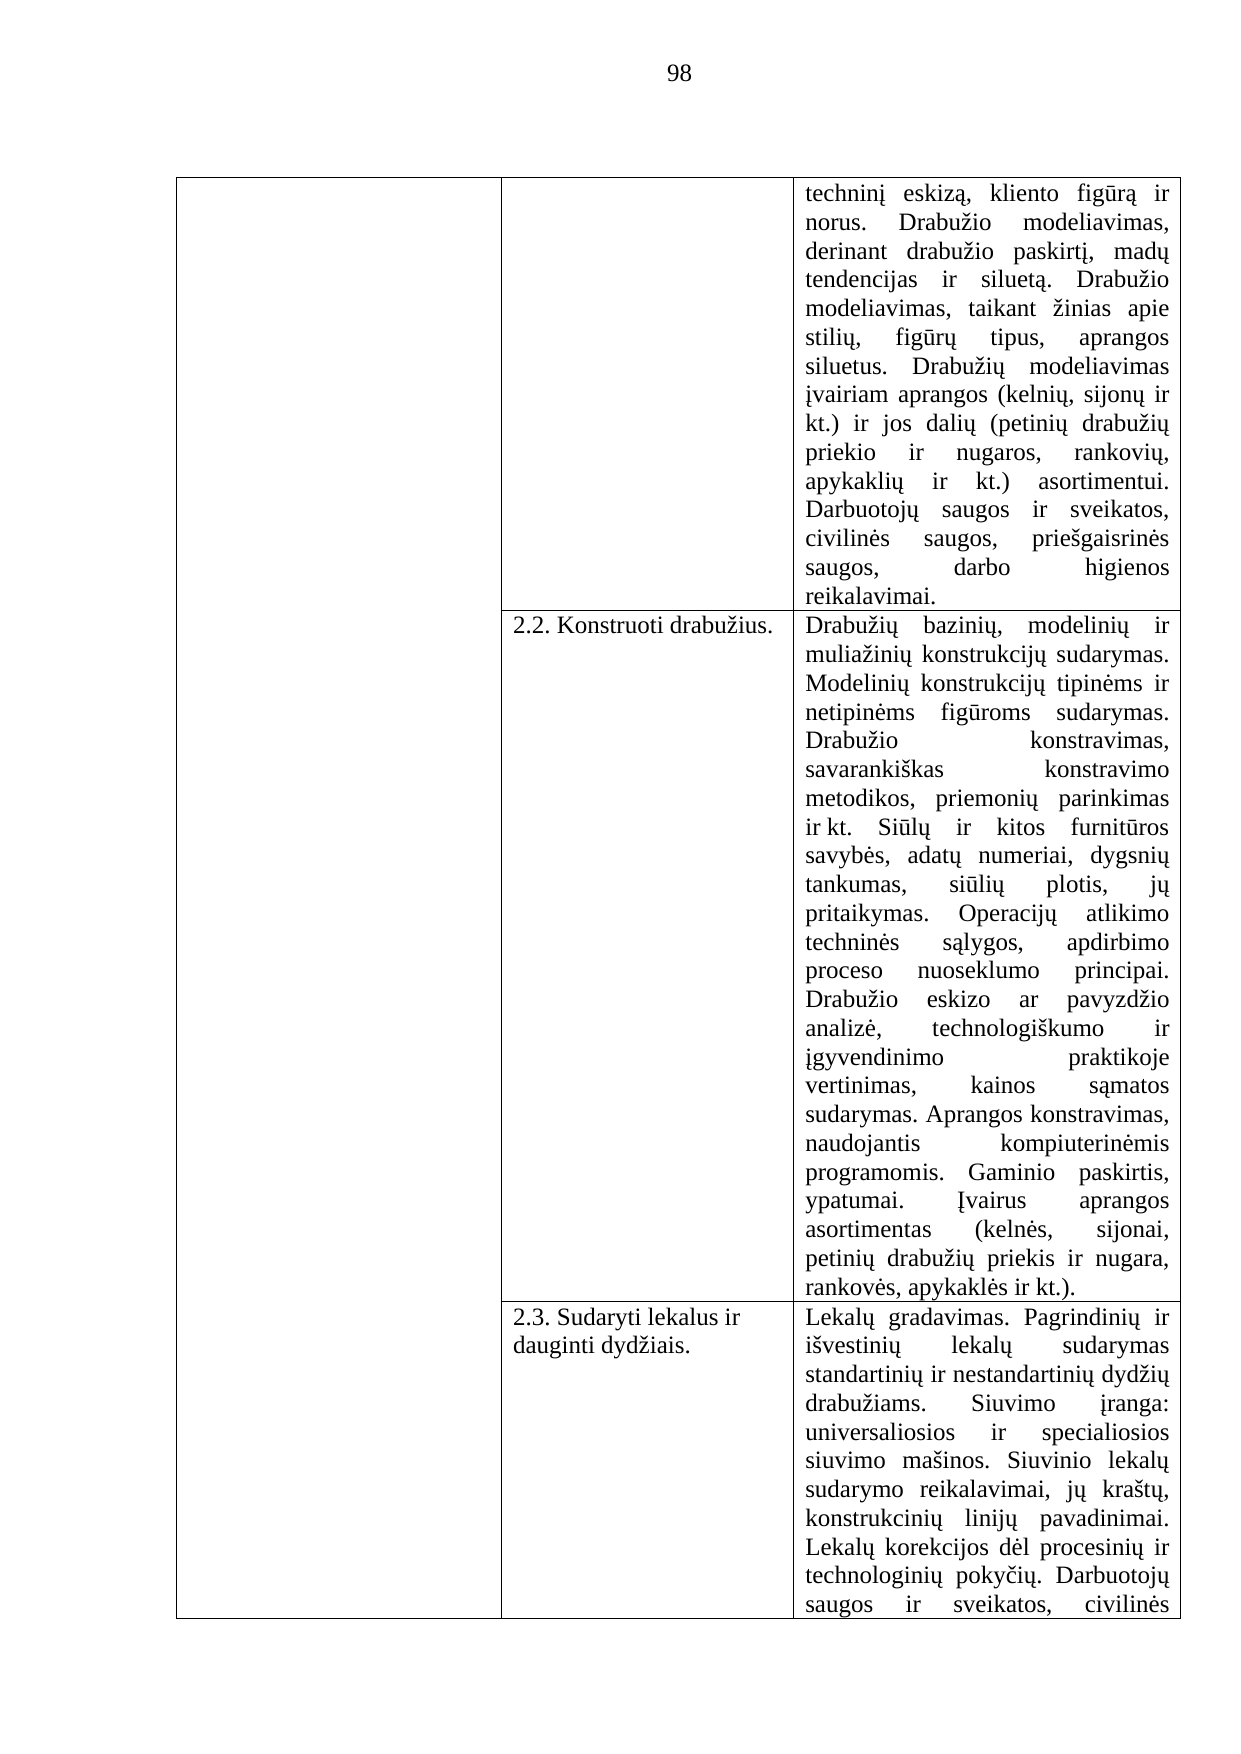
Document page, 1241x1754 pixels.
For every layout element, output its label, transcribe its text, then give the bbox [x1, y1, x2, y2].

table_cell Lekalų gradavimas. Pagrindinių ir išvestinių lekalų sudarymas standartinių ir nestandartinių dydžių drabužiams. Siuvimo įranga: universaliosios ir specialiosios siuvimo mašinos. Siuvinio lekalų sudarymo reikalavimai, jų kraštų, konstrukcinių linijų pavadinimai. Lekalų korekcijos dėl procesinių ir technologinių pokyčių. Darbuotojų saugos ir sveikatos, civilinės [794, 1302, 1180, 1618]
table_cell [177, 178, 501, 1618]
table_cell 2.3. Sudaryti lekalus ir dauginti dydžiais. [502, 1302, 793, 1618]
table_cell Drabužių bazinių, modelinių ir muliažinių konstrukcijų sudarymas. Modelinių konstrukcijų tipinėms ir netipinėms figūroms sudarymas. Drabužio konstravimas, savarankiškas konstravimo metodikos, priemonių parinkimas ir kt. Siūlų ir kitos furnitūros savybės, adatų numeriai, dygsnių tankumas, siūlių plotis, jų pritaikymas. Operacijų atlikimo techninės sąlygos, apdirbimo proceso nuoseklumo principai. Drabužio eskizo ar pavyzdžio analizė, technologiškumo ir įgyvendinimo praktikoje vertinimas, kainos sąmatos sudarymas. Aprangos konstravimas, naudojantis kompiuterinėmis programomis. Gaminio paskirtis, ypatumai. Įvairus aprangos asortimentas (kelnės, sijonai, petinių drabužių priekis ir nugara, rankovės, apykaklės ir kt.). [794, 611, 1180, 1301]
table_cell 2.2. Konstruoti drabužius. [502, 611, 793, 1301]
table_cell techninį eskizą, kliento figūrą ir norus. Drabužio modeliavimas, derinant drabužio paskirtį, madų tendencijas ir siluetą. Drabužio modeliavimas, taikant žinias apie stilių, figūrų tipus, aprangos siluetus. Drabužių modeliavimas įvairiam aprangos (kelnių, sijonų ir kt.) ir jos dalių (petinių drabužių priekio ir nugaros, rankovių, apykaklių ir kt.) asortimentui. Darbuotojų saugos ir sveikatos, civilinės saugos, priešgaisrinės saugos, darbo higienos reikalavimai. [794, 178, 1180, 609]
table_cell [502, 178, 793, 609]
